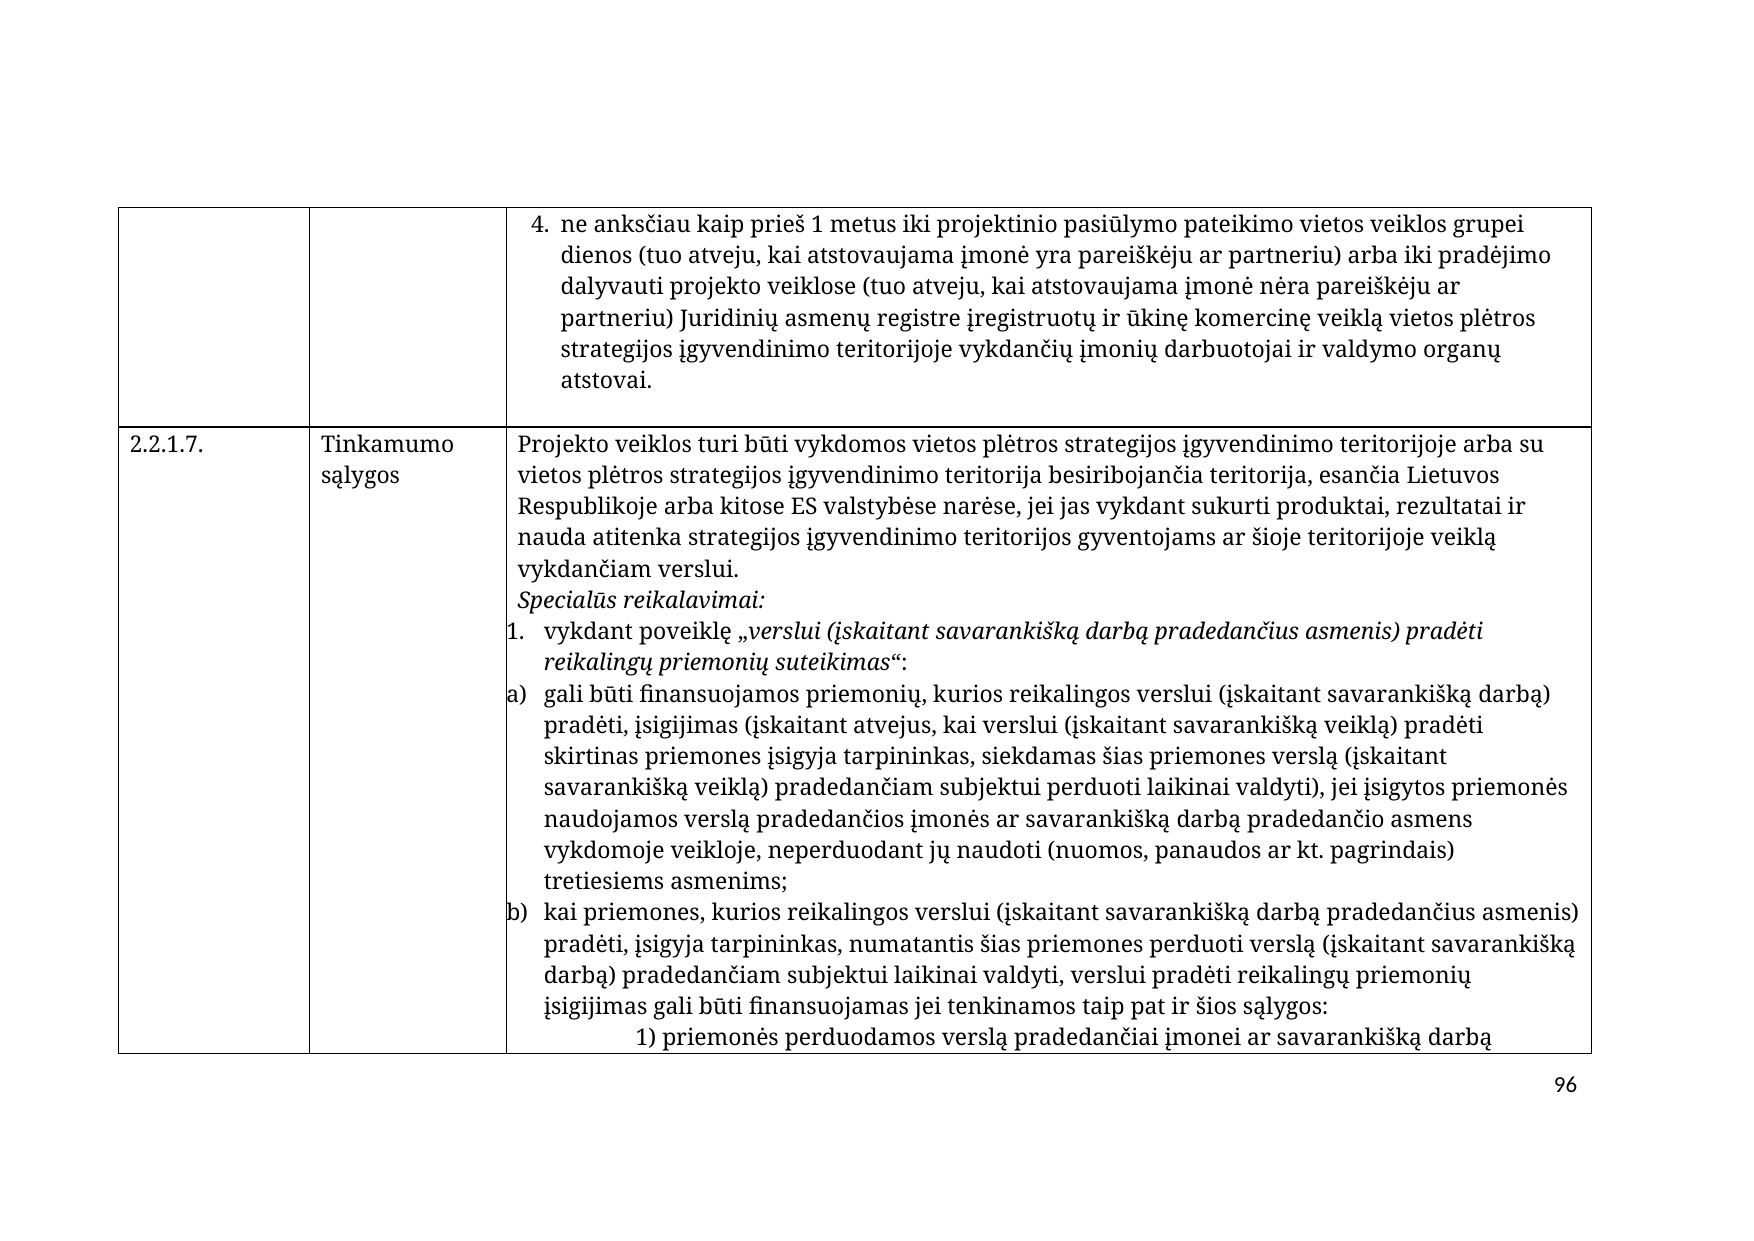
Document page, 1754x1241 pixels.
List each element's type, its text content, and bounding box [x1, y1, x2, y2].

table_cell [119, 208, 309, 426]
table_cell 2.2.1.7. [119, 428, 309, 1052]
table_cell [310, 208, 506, 426]
table_cell Projekto veiklos turi būti vykdomos vietos plėtros strategijos įgyvendinimo teritorijoje arba su vietos plėtros strategijos įgyvendinimo teritorija besiribojančia teritorija, esančia Lietuvos Respublikoje arba kitose ES valstybėse narėse, jei jas vykdant sukurti produktai, rezultatai ir nauda atitenka strategijos įgyvendinimo teritorijos gyventojams ar šioje teritorijoje veiklą vykdančiam verslui. Specialūs reikalavimai: 1. vykdant poveiklę „verslui (įskaitant savarankišką darbą pradedančius asmenis) pradėti reikalingų priemonių suteikimas“: a) gali būti finansuojamos priemonių, kurios reikalingos verslui (įskaitant savarankišką darbą) pradėti, įsigijimas (įskaitant atvejus, kai verslui (įskaitant savarankišką veiklą) pradėti skirtinas priemones įsigyja tarpininkas, siekdamas šias priemones verslą (įskaitant savarankišką veiklą) pradedančiam subjektui perduoti laikinai valdyti), jei įsigytos priemonės naudojamos verslą pradedančios įmonės ar savarankišką darbą pradedančio asmens vykdomoje veikloje, neperduodant jų naudoti (nuomos, panaudos ar kt. pagrindais) tretiesiems asmenims; b) kai priemones, kurios reikalingos verslui (įskaitant savarankišką darbą pradedančius asmenis) pradėti, įsigyja tarpininkas, numatantis šias priemones perduoti verslą (įskaitant savarankišką darbą) pradedančiam subjektui laikinai valdyti, verslui pradėti reikalingų priemonių įsigijimas gali būti finansuojamas jei tenkinamos taip pat ir šios sąlygos: 1) priemonės perduodamos verslą pradedančiai įmonei ar savarankišką darbą [507, 428, 1591, 1052]
table_cell Tinkamumo sąlygos [310, 428, 506, 1052]
table_cell 4. ne anksčiau kaip prieš 1 metus iki projektinio pasiūlymo pateikimo vietos veiklos grupei dienos (tuo atveju, kai atstovaujama įmonė yra pareiškėju ar partneriu) arba iki pradėjimo dalyvauti projekto veiklose (tuo atveju, kai atstovaujama įmonė nėra pareiškėju ar partneriu) Juridinių asmenų registre įregistruotų ir ūkinę komercinę veiklą vietos plėtros strategijos įgyvendinimo teritorijoje vykdančių įmonių darbuotojai ir valdymo organų atstovai. [507, 208, 1591, 426]
